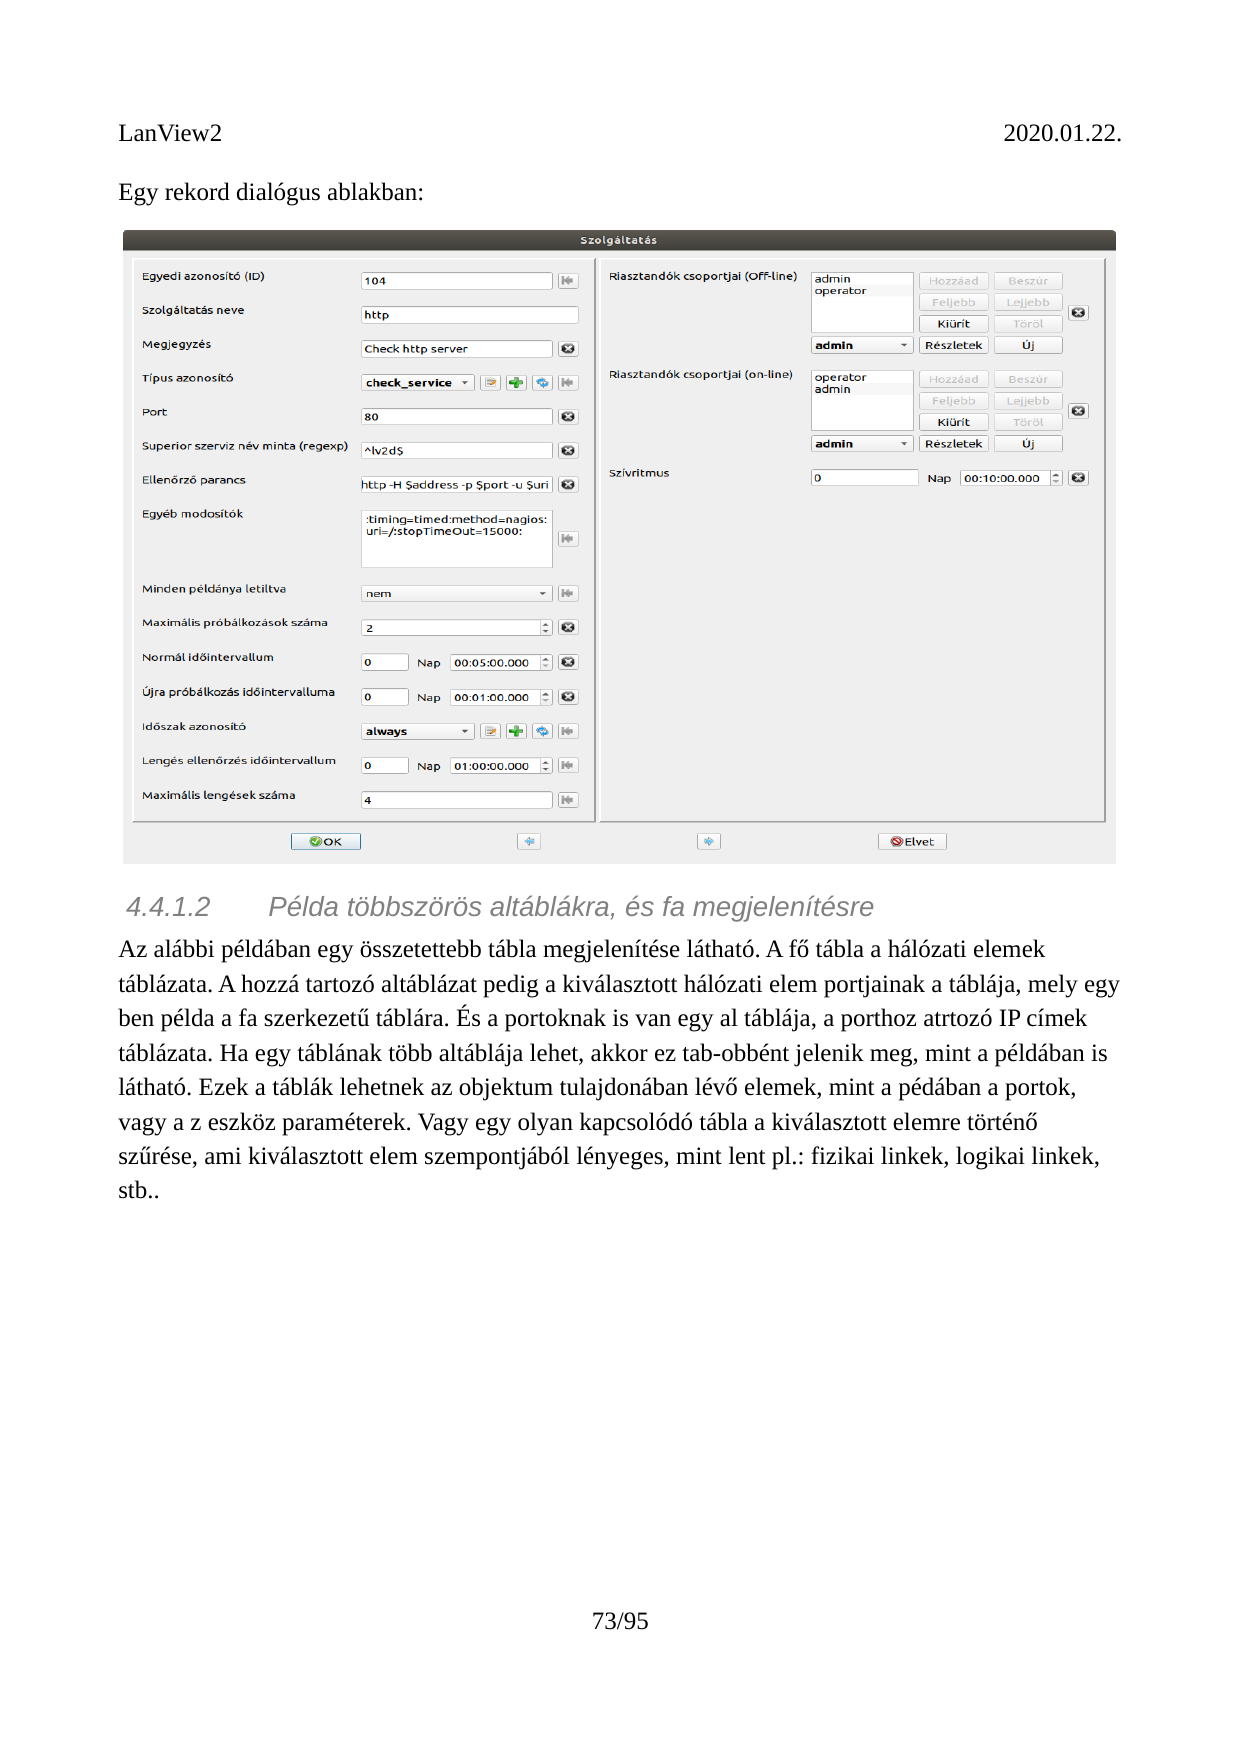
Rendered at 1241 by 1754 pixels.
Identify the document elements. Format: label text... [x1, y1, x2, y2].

text Az alábbi példában egy összetettebb tábla megjelenítése látható. A fő tábla a hálózati elemek táblázata. A hozzá tartozó altáblázat pedig a kiválasztott hálózati elem portjainak a táblája, mely egy ben példa a fa szerkezetű táblára. És a portoknak is van egy al táblája, a porthoz atrtozó IP címek táblázata. Ha egy táblának több altáblája lehet, akkor ez tab-obbént jelenik meg, mint a példában is látható. Ezek a táblák lehetnek az objektum tulajdonában lévő elemek, mint a pédában a portok, vagy a z eszköz paraméterek. Vagy egy olyan kapcsolódó tábla a kiválasztott elemre történő szűrése, ami kiválasztott elem szempontjából lényeges, mint lent pl.: fizikai linkek, logikai linkek, stb.. [118, 934, 1122, 1204]
subtitle Példa többszörös altáblákra, és fa megjelenítésre [118, 890, 1122, 922]
picture [118, 226, 1123, 870]
text Egy rekord dialógus ablakban: [118, 177, 1122, 206]
